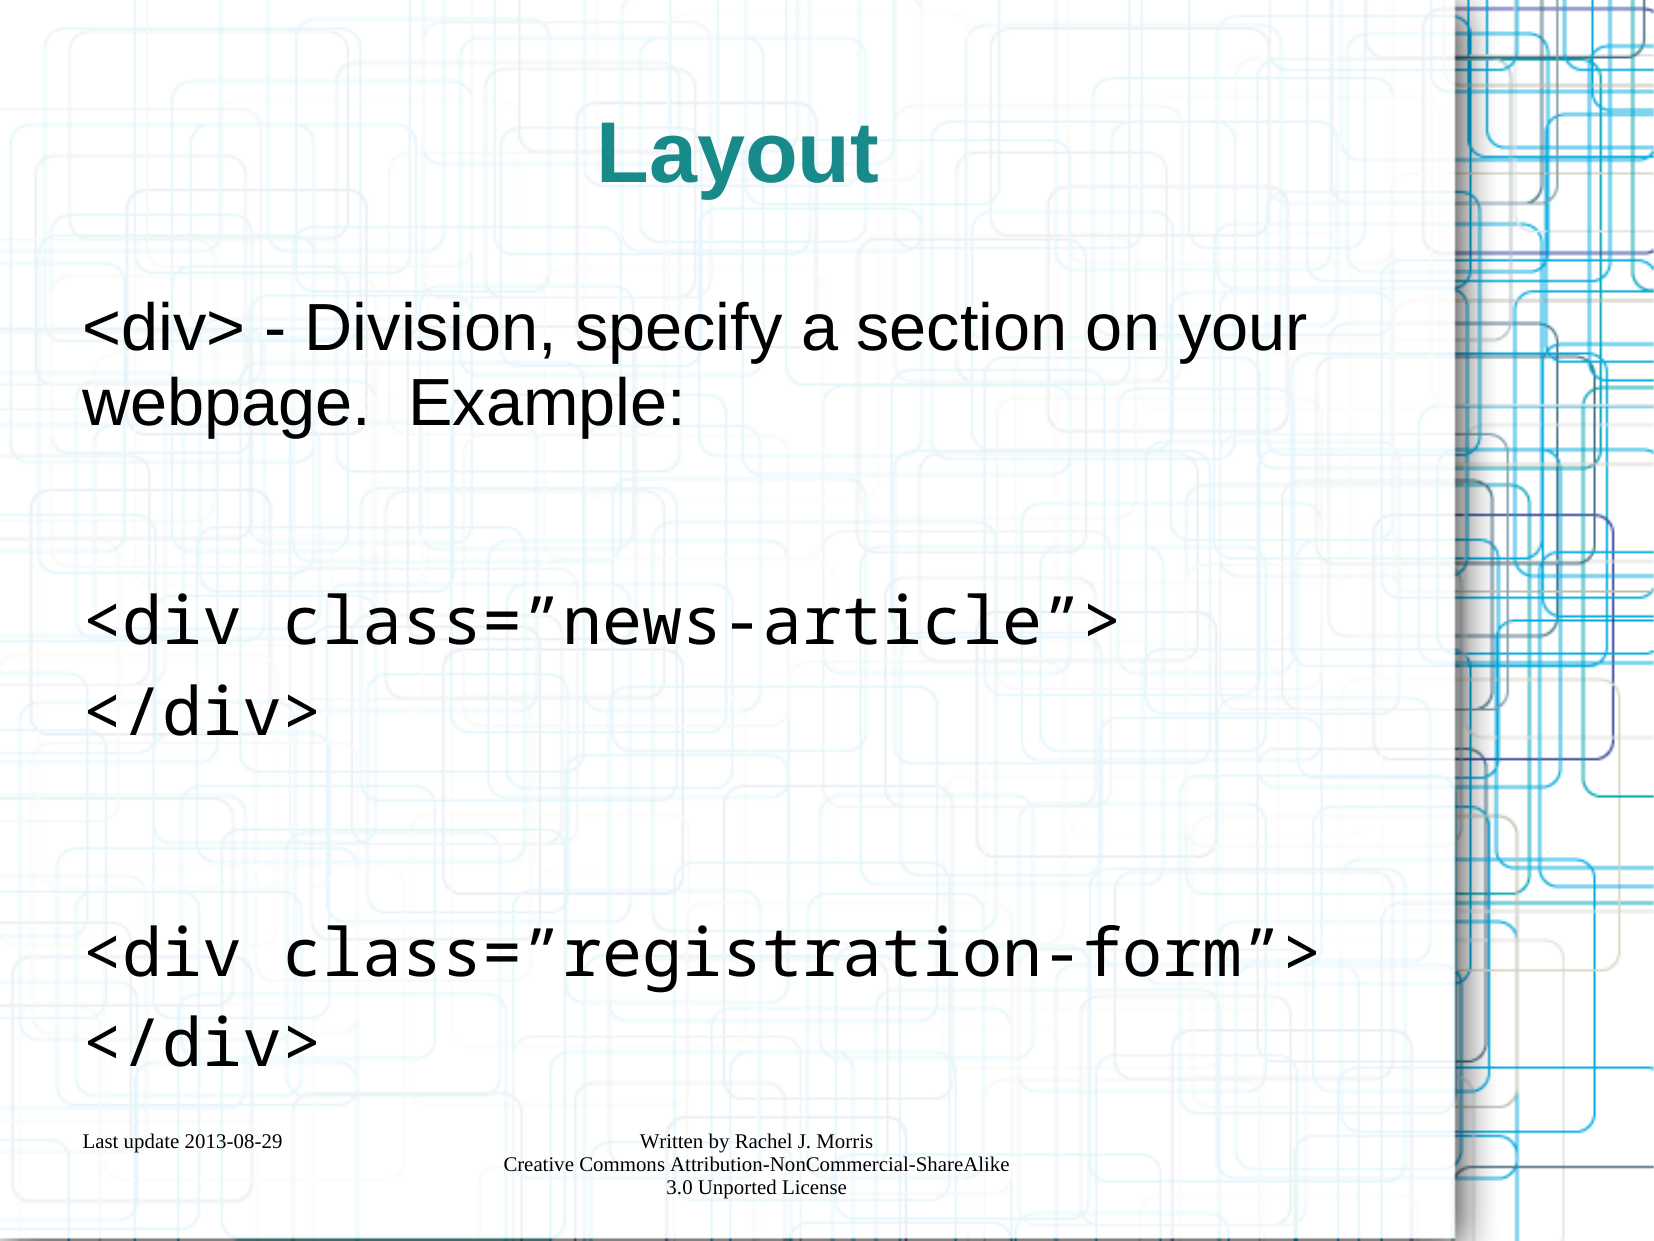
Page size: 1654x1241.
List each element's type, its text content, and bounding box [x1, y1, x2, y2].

list <div> - Division, specify a section on your webpage. Example: <div class=”news-article”> </div> <div class=”registration-form”> </div> [82, 290, 1418, 1021]
picture [0, 0, 1654, 1241]
title Layout [59, 49, 1418, 257]
